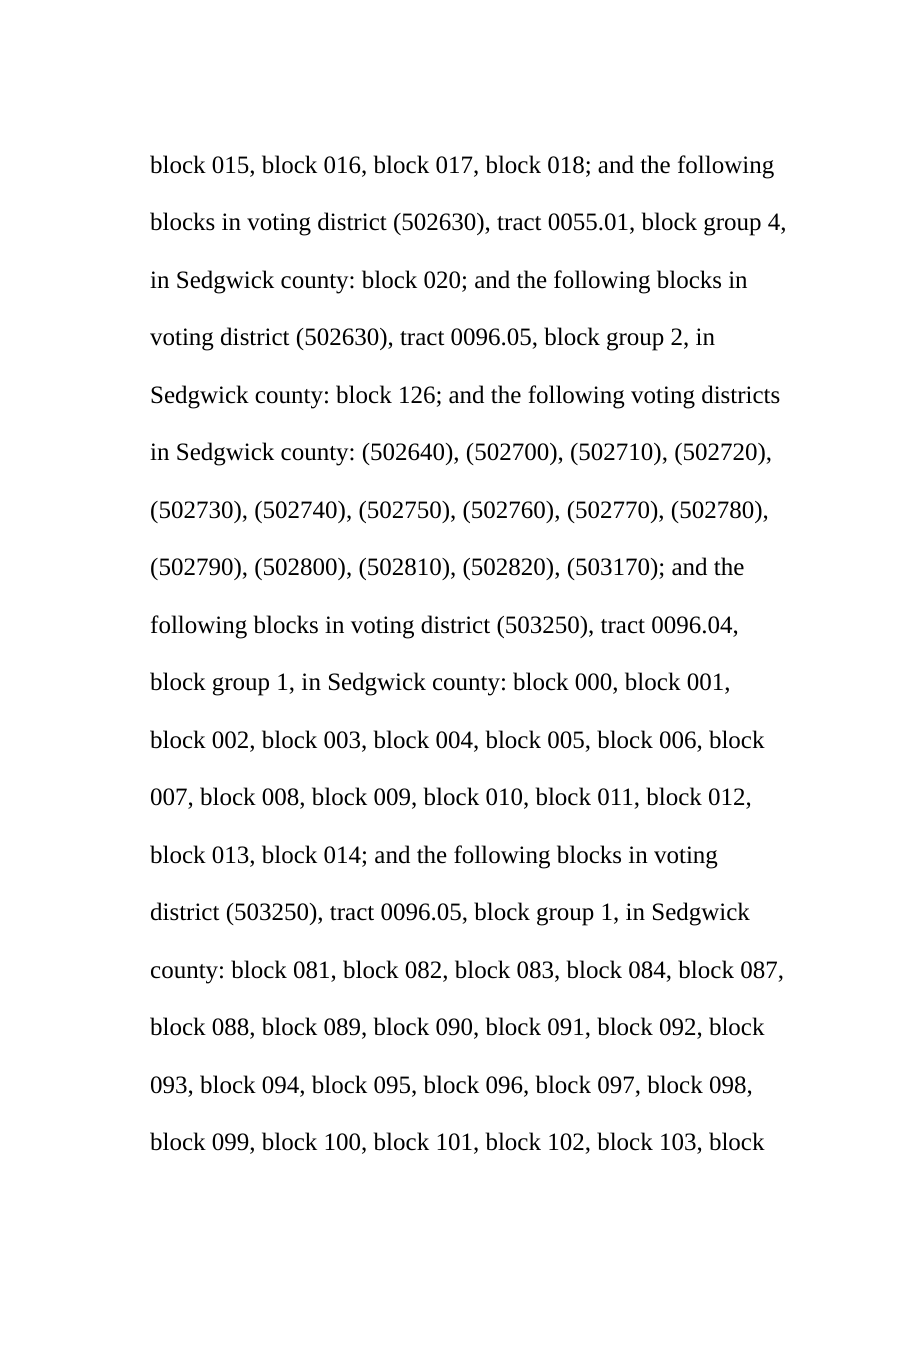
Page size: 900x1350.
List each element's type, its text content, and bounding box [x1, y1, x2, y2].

text block 015, block 016, block 017, block 018; and the following blocks in voting district (502630), tract 0055.01, block group 4, in Sedgwick county: block 020; and the following blocks in voting district (502630), tract 0096.05, block group 2, in Sedgwick county: block 126; and the following voting districts in Sedgwick county: (502640), (502700), (502710), (502720), (502730), (502740), (502750), (502760), (502770), (502780), (502790), (502800), (502810), (502820), (503170); and the following blocks in voting district (503250), tract 0096.04, block group 1, in Sedgwick county: block 000, block 001, block 002, block 003, block 004, block 005, block 006, block 007, block 008, block 009, block 010, block 011, block 012, block 013, block 014; and the following blocks in voting district (503250), tract 0096.05, block group 1, in Sedgwick county: block 081, block 082, block 083, block 084, block 087, block 088, block 089, block 090, block 091, block 092, block 093, block 094, block 095, block 096, block 097, block 098, block 099, block 100, block 101, block 102, block 103, block [150, 150, 787, 1156]
